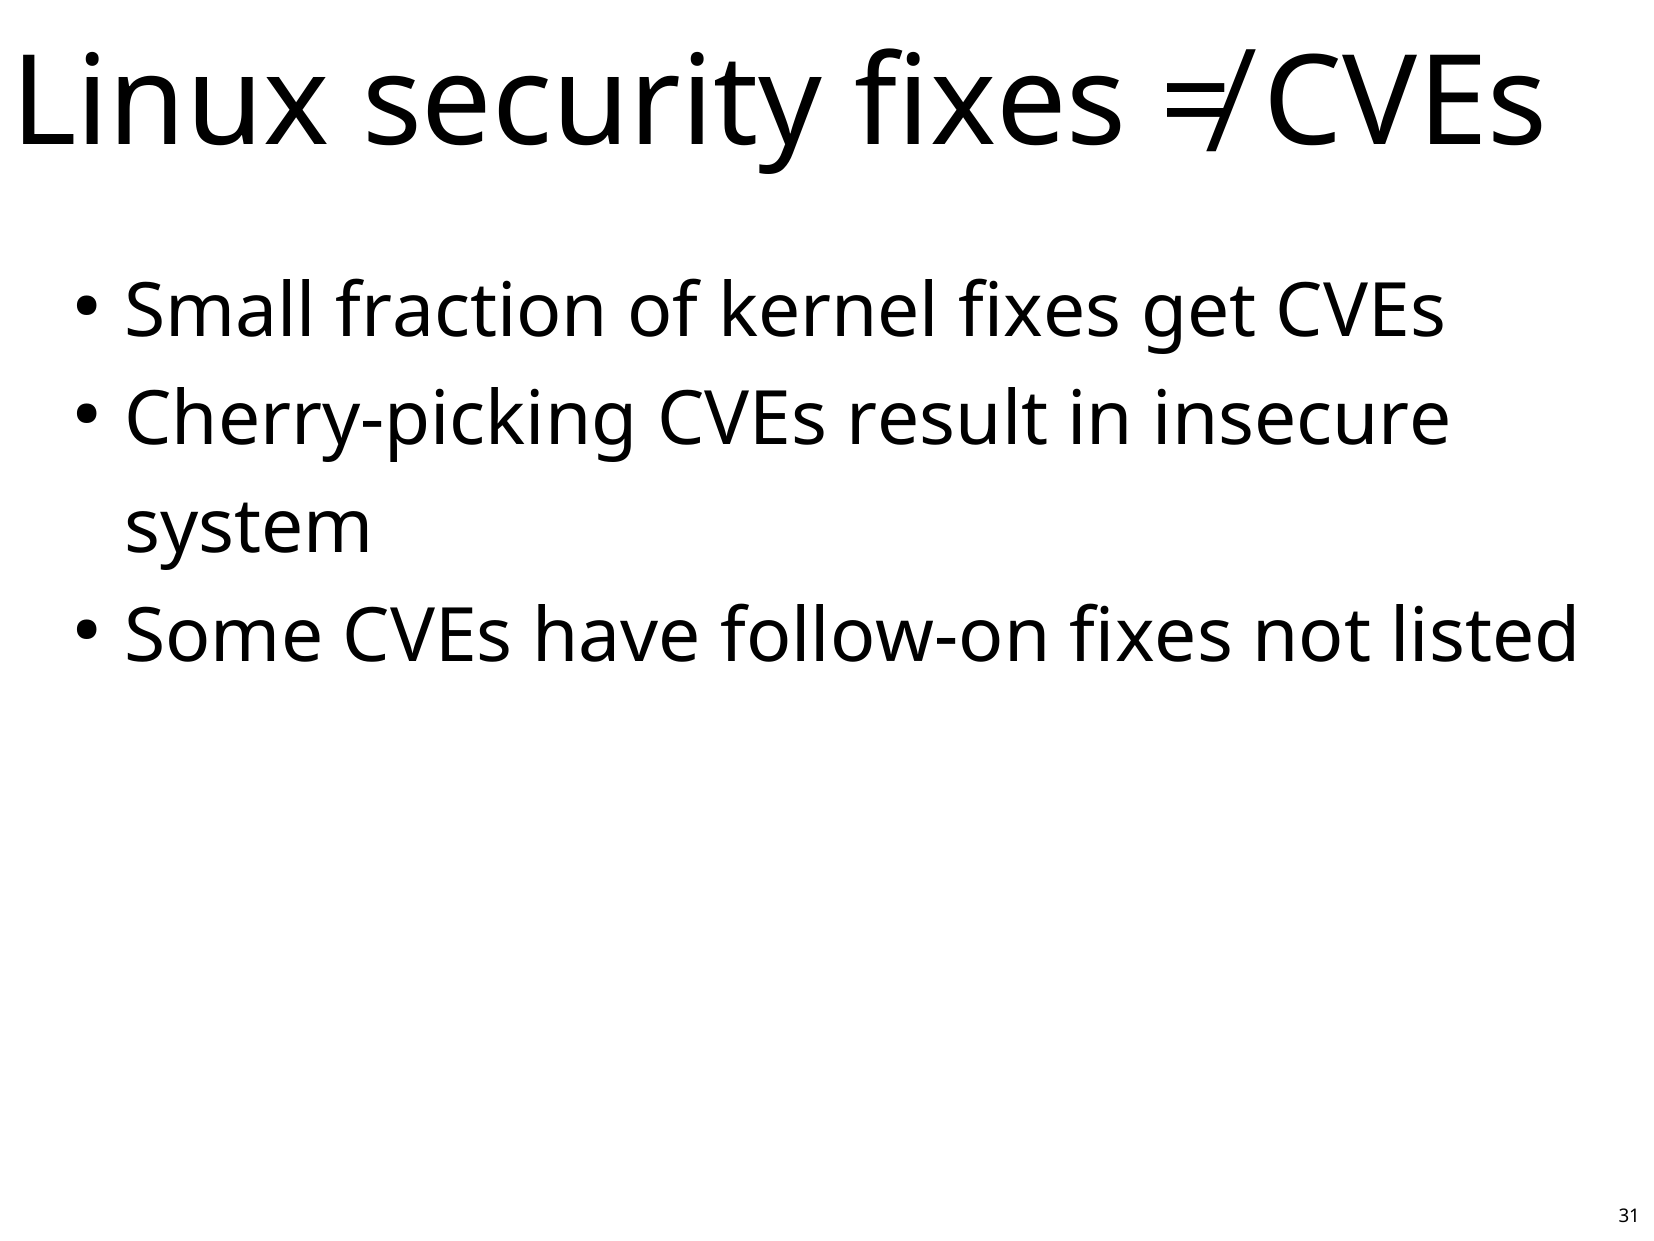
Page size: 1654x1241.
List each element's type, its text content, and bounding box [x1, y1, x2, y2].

text_box Small fraction of kernel fixes get CVEs Cherry-picking CVEs result in insecure system Some CVEs have follow-on fixes not listed [36, 140, 1648, 1054]
text_box Linux security fixes ≠ CVEs [0, 3, 1654, 234]
text_box [1598, 1194, 1654, 1241]
